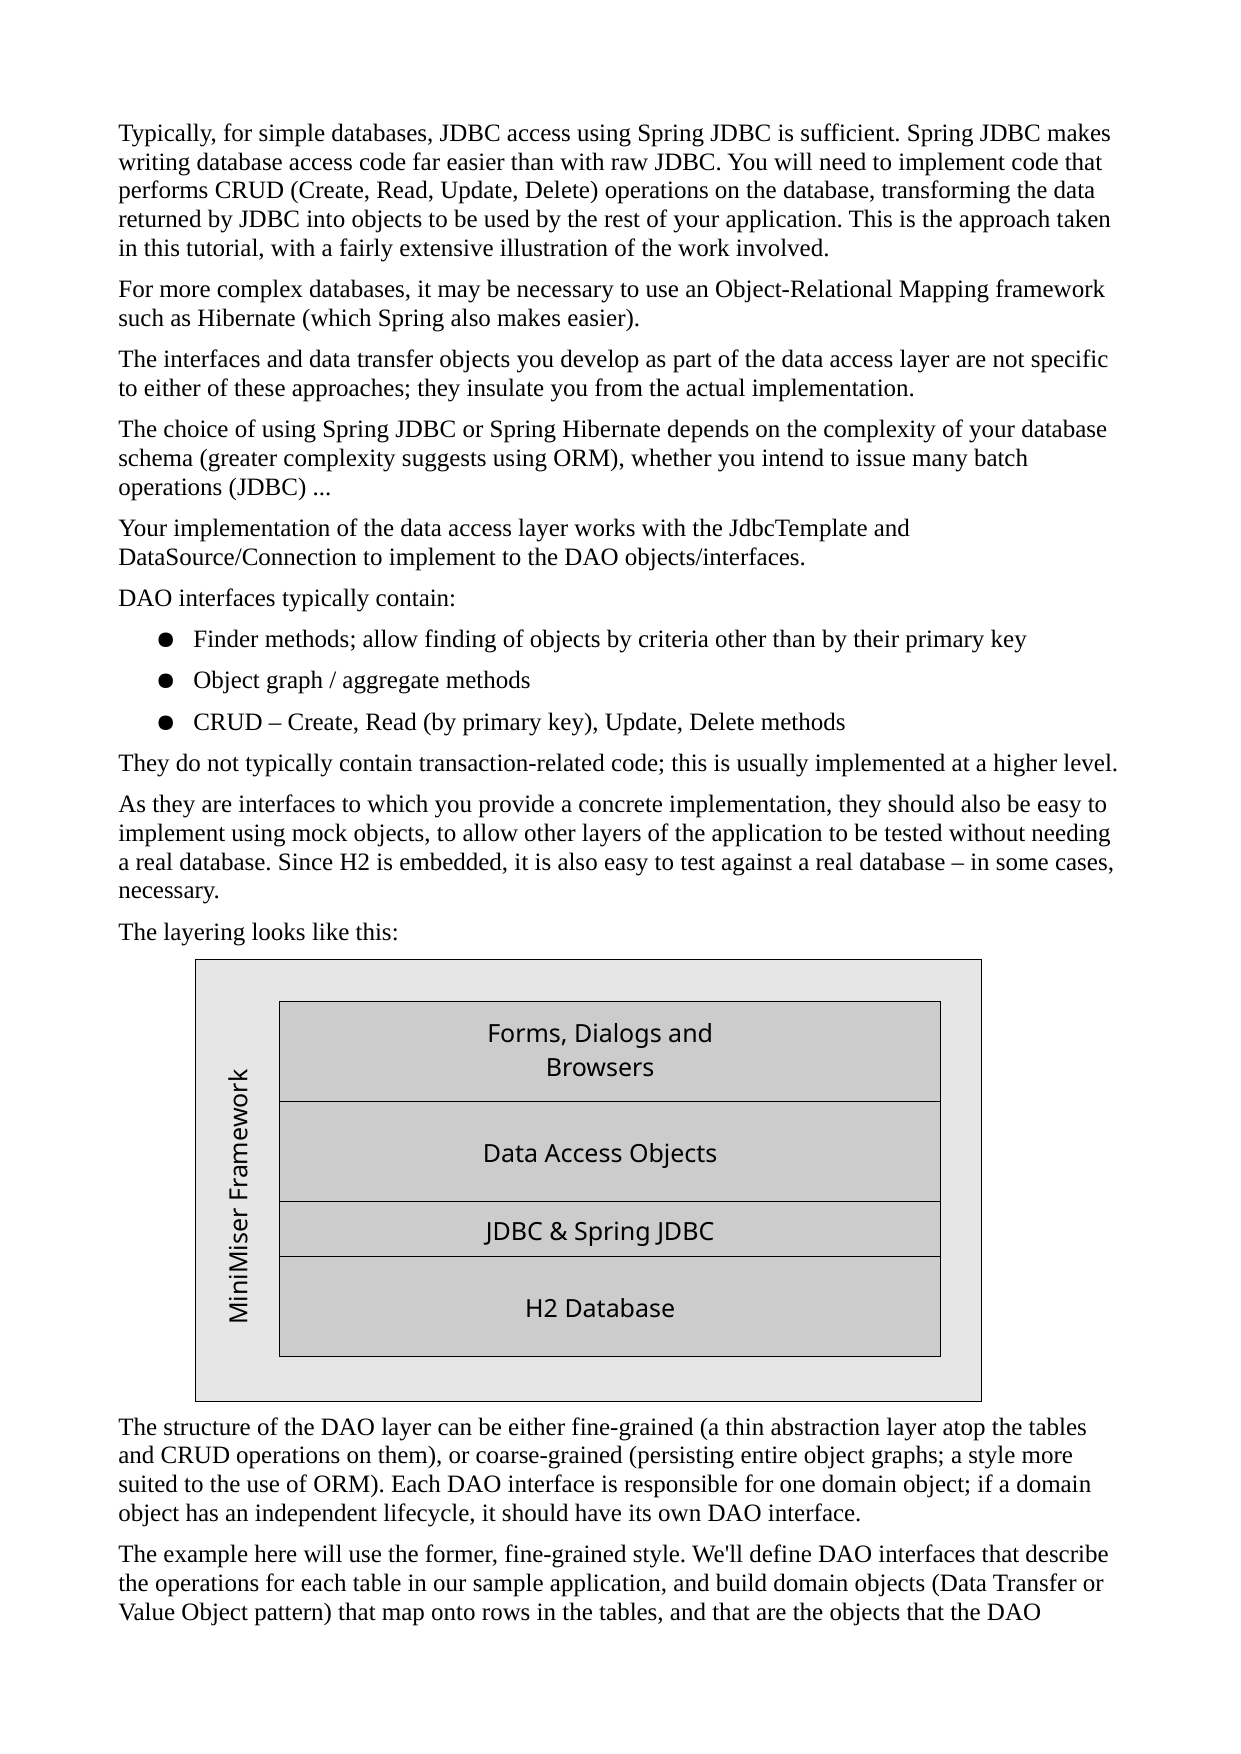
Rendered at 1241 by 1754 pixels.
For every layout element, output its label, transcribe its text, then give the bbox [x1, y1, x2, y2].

list CRUD – Create, Read (by primary key), Update, Delete methods [156, 707, 1122, 736]
text The choice of using Spring JDBC or Spring Hibernate depends on the complexity of your database schema (greater complexity suggests using ORM), whether you intend to issue many batch operations (JDBC) ... [118, 414, 1122, 501]
text The interfaces and data transfer objects you develop as part of the data access layer are not specific to either of these approaches; they insulate you from the actual implementation. [118, 344, 1122, 402]
text Typically, for simple databases, JDBC access using Spring JDBC is sufficient. Spring JDBC makes writing database access code far easier than with raw JDBC. You will need to implement code that performs CRUD (Create, Read, Update, Delete) operations on the database, transforming the data returned by JDBC into objects to be used by the rest of your application. This is the approach taken in this tutorial, with a fairly extensive illustration of the work involved. [118, 118, 1122, 262]
list Finder methods; allow finding of objects by criteria other than by their primary key [156, 624, 1122, 653]
text The example here will use the former, fine-grained style. We'll define DAO interfaces that describe the operations for each table in our sample application, and build domain objects (Data Transfer or Value Object pattern) that map onto rows in the tables, and that are the objects that the DAO [118, 1539, 1122, 1626]
text The layering looks like this: [118, 917, 1122, 946]
text Your implementation of the data access layer works with the JdbcTemplate and DataSource/Connection to implement to the DAO objects/interfaces. [118, 513, 1122, 571]
text As they are interfaces to which you provide a concrete implementation, they should also be easy to implement using mock objects, to allow other layers of the application to be tested without needing a real database. Since H2 is embedded, it is also easy to test against a real database – in some cases, necessary. [118, 789, 1122, 904]
text For more complex databases, it may be necessary to use an Object-Relational Mapping framework such as Hibernate (which Spring also makes easier). [118, 274, 1122, 332]
text DAO interfaces typically contain: [118, 583, 1122, 612]
list Object graph / aggregate methods [156, 666, 1122, 694]
text The structure of the DAO layer can be either fine-grained (a thin abstraction layer atop the tables and CRUD operations on them), or coarse-grained (persisting entire object graphs; a style more suited to the use of ORM). Each DAO interface is responsible for one domain object; if a domain object has an independent lifecycle, it should have its own DAO interface. [118, 1412, 1122, 1527]
text They do not typically contain transaction-related code; this is usually implemented at a higher level. [118, 748, 1122, 777]
